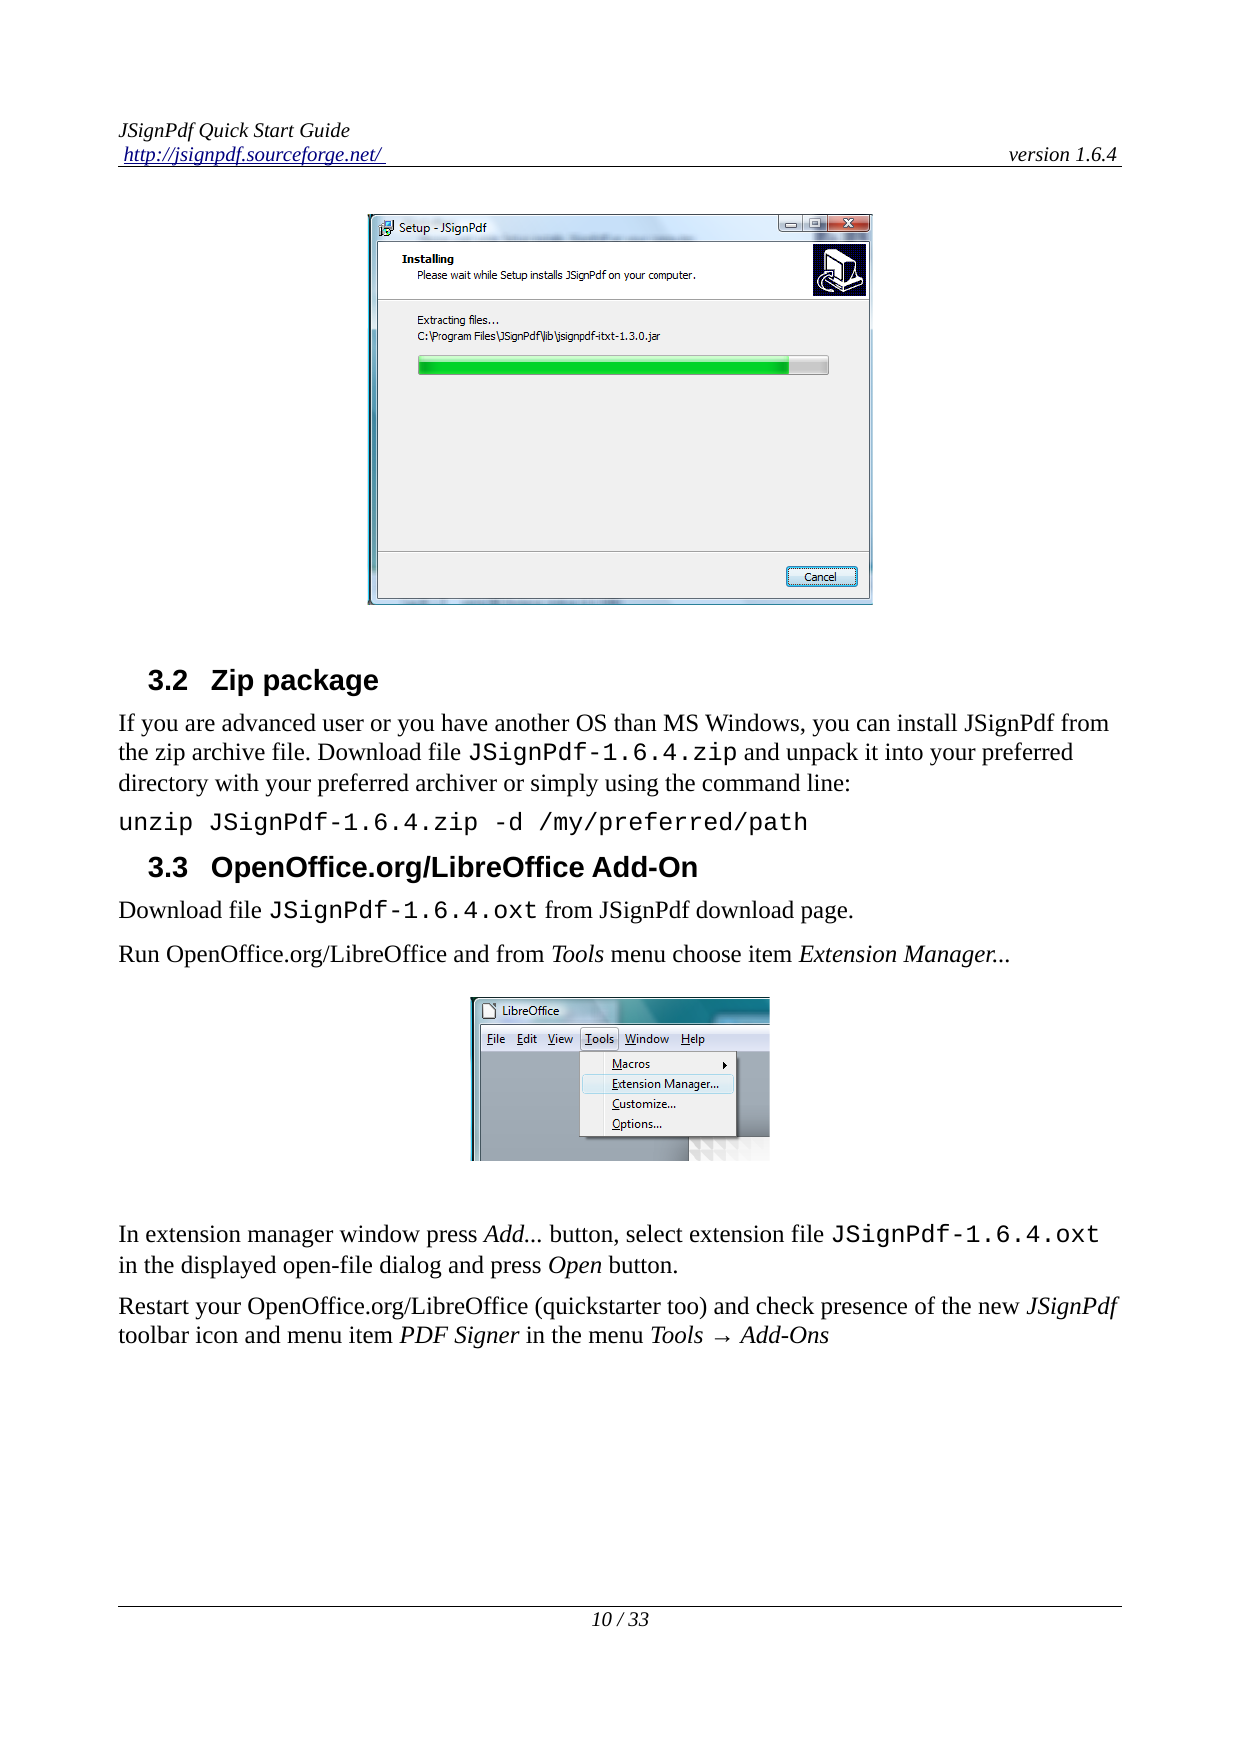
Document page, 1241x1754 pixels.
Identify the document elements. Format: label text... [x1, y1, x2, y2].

text Restart your OpenOffice.org/LibreOffice (quickstarter too) and check presence of the new JSignPdf toolbar icon and menu item PDF Signer in the menu Tools → Add-Ons [118, 1291, 1122, 1349]
text If you are advanced user or you have another OS than MS Windows, you can install JSignPdf from the zip archive file. Download file JSignPdf-1.6.4.zip and unpack it into your preferred directory with your preferred archiver or simply using the command line: [118, 708, 1122, 797]
text Download file JSignPdf-1.6.4.oxt from JSignPdf download page. [118, 896, 1122, 926]
picture [367, 214, 873, 605]
text Run OpenOffice.org/LibreOffice and from Tools menu choose item Extension Manager... [118, 939, 1122, 968]
text In extension manager window press Add... button, select extension file JSignPdf-1.6.4.oxt in the displayed open-file dialog and press Open button. [118, 1219, 1122, 1279]
subtitle Zip package [148, 663, 1116, 697]
text unzip JSignPdf-1.6.4.zip -d /my/preferred/path [118, 809, 1122, 838]
picture [470, 997, 770, 1161]
subtitle OpenOffice.org/LibreOffice Add-On [148, 850, 1116, 884]
